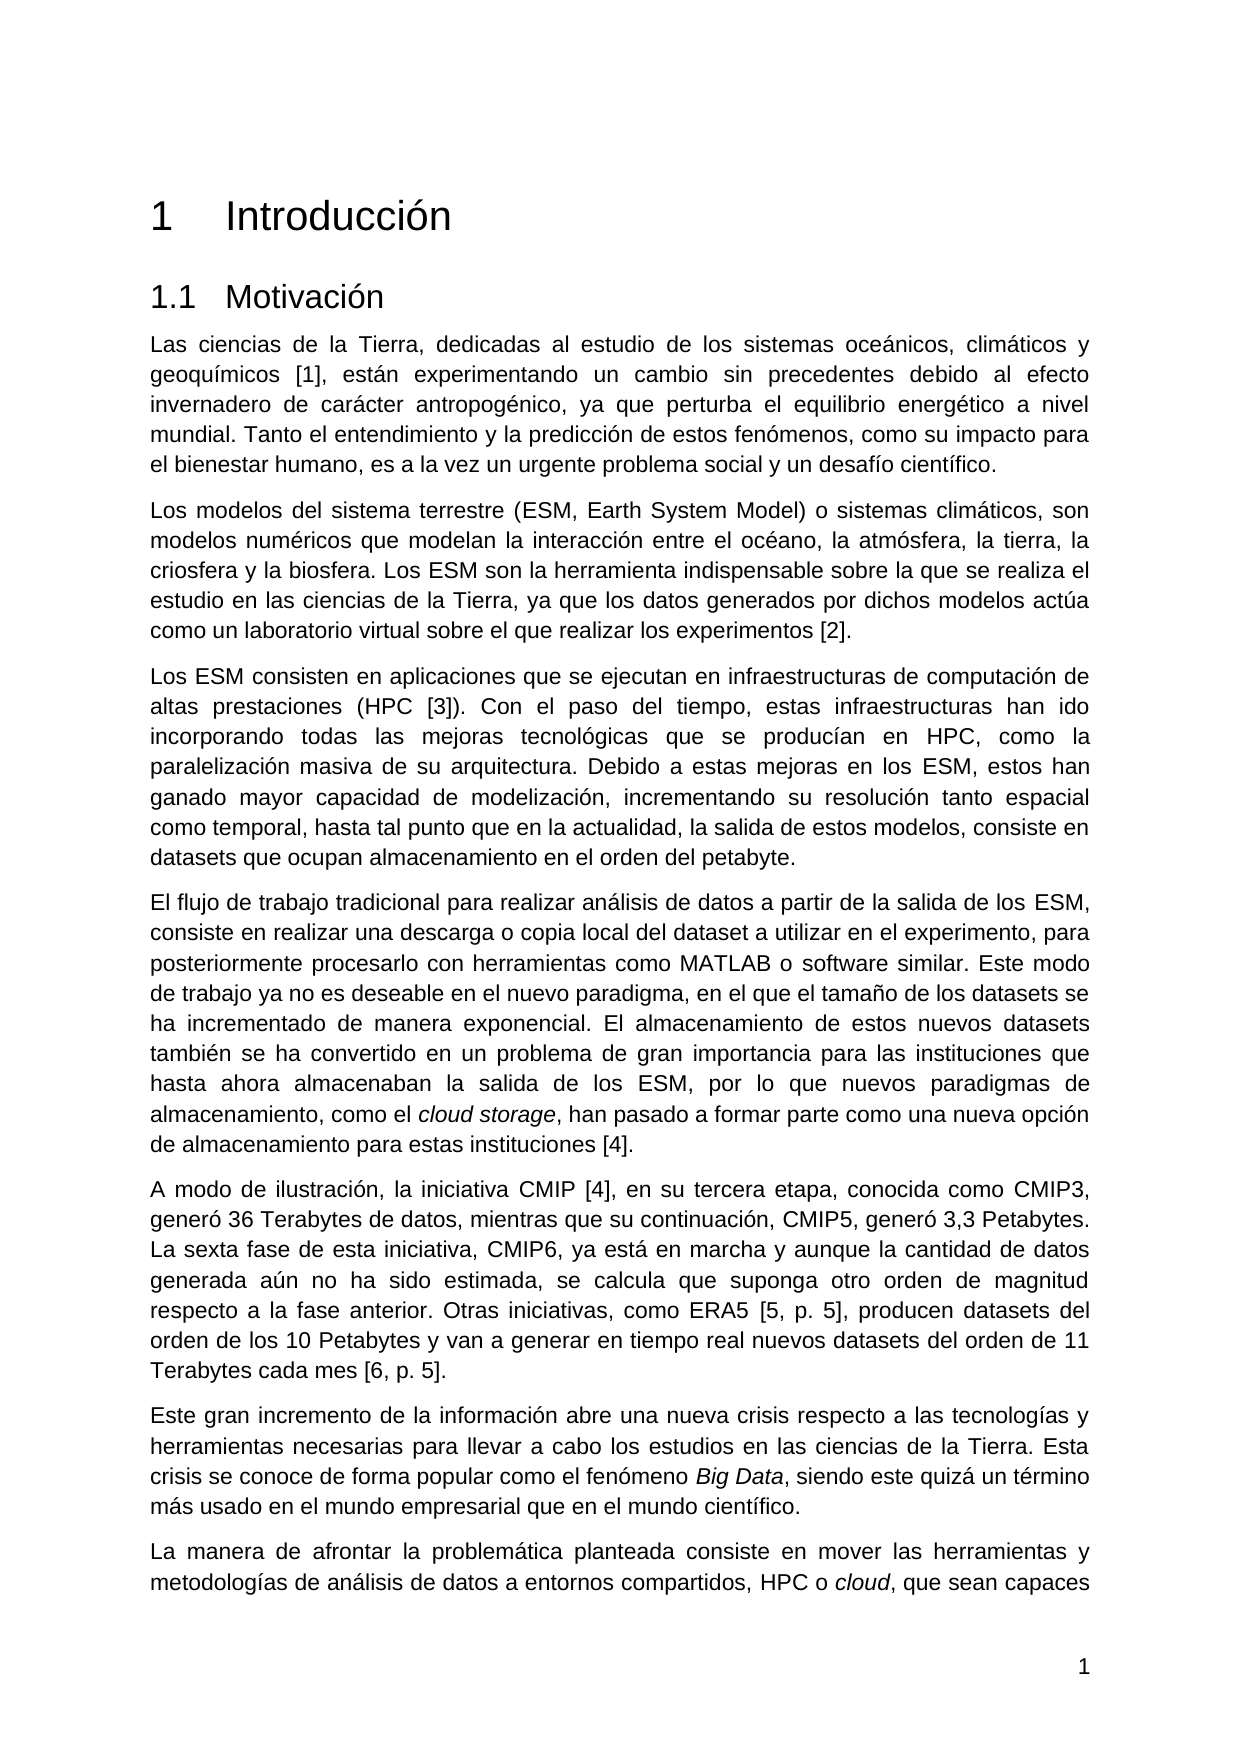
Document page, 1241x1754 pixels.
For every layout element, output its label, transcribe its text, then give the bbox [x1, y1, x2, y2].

subtitle Motivación [150, 277, 1090, 316]
text Los modelos del sistema terrestre (ESM, Earth System Model) o sistemas climáticos, son modelos numéricos que modelan la interacción entre el océano, la atmósfera, la tierra, la criosfera y la biosfera. Los ESM son la herramienta indispensable sobre la que se realiza el estudio en las ciencias de la Tierra, ya que los datos generados por dichos modelos actúa como un laboratorio virtual sobre el que realizar los experimentos [2]. [150, 497, 1090, 644]
text Las ciencias de la Tierra, dedicadas al estudio de los sistemas oceánicos, climáticos y geoquímicos [1], están experimentando un cambio sin precedentes debido al efecto invernadero de carácter antropogénico, ya que perturba el equilibrio energético a nivel mundial. Tanto el entendimiento y la predicción de estos fenómenos, como su impacto para el bienestar humano, es a la vez un urgente problema social y un desafío científico. [150, 331, 1090, 478]
text Los ESM consisten en aplicaciones que se ejecutan en infraestructuras de computación de altas prestaciones (HPC [3]). Con el paso del tiempo, estas infraestructuras han ido incorporando todas las mejoras tecnológicas que se producían en HPC, como la paralelización masiva de su arquitectura. Debido a estas mejoras en los ESM, estos han ganado mayor capacidad de modelización, incrementando su resolución tanto espacial como temporal, hasta tal punto que en la actualidad, la salida de estos modelos, consiste en datasets que ocupan almacenamiento en el orden del petabyte. [150, 663, 1090, 870]
text El flujo de trabajo tradicional para realizar análisis de datos a partir de la salida de los ESM, consiste en realizar una descarga o copia local del dataset a utilizar en el experimento, para posteriormente procesarlo con herramientas como MATLAB o software similar. Este modo de trabajo ya no es deseable en el nuevo paradigma, en el que el tamaño de los datasets se ha incrementado de manera exponencial. El almacenamiento de estos nuevos datasets también se ha convertido en un problema de gran importancia para las instituciones que hasta ahora almacenaban la salida de los ESM, por lo que nuevos paradigmas de almacenamiento, como el cloud storage, han pasado a formar parte como una nueva opción de almacenamiento para estas instituciones [4]. [150, 889, 1090, 1157]
text Este gran incremento de la información abre una nueva crisis respecto a las tecnologías y herramientas necesarias para llevar a cabo los estudios en las ciencias de la Tierra. Esta crisis se conoce de forma popular como el fenómeno Big Data, siendo este quizá un término más usado en el mundo empresarial que en el mundo científico. [150, 1402, 1090, 1519]
text La manera de afrontar la problemática planteada consiste en mover las herramientas y metodologías de análisis de datos a entornos compartidos, HPC o cloud, que sean capaces [150, 1538, 1090, 1595]
text A modo de ilustración, la iniciativa CMIP [4], en su tercera etapa, conocida como CMIP3, generó 36 Terabytes de datos, mientras que su continuación, CMIP5, generó 3,3 Petabytes. La sexta fase de esta iniciativa, CMIP6, ya está en marcha y aunque la cantidad de datos generada aún no ha sido estimada, se calcula que suponga otro orden de magnitud respecto a la fase anterior. Otras iniciativas, como ERA5 [5, p. 5], producen datasets del orden de los 10 Petabytes y van a generar en tiempo real nuevos datasets del orden de 11 Terabytes cada mes [6, p. 5]. [150, 1176, 1090, 1383]
subtitle Introducción [150, 192, 1090, 239]
